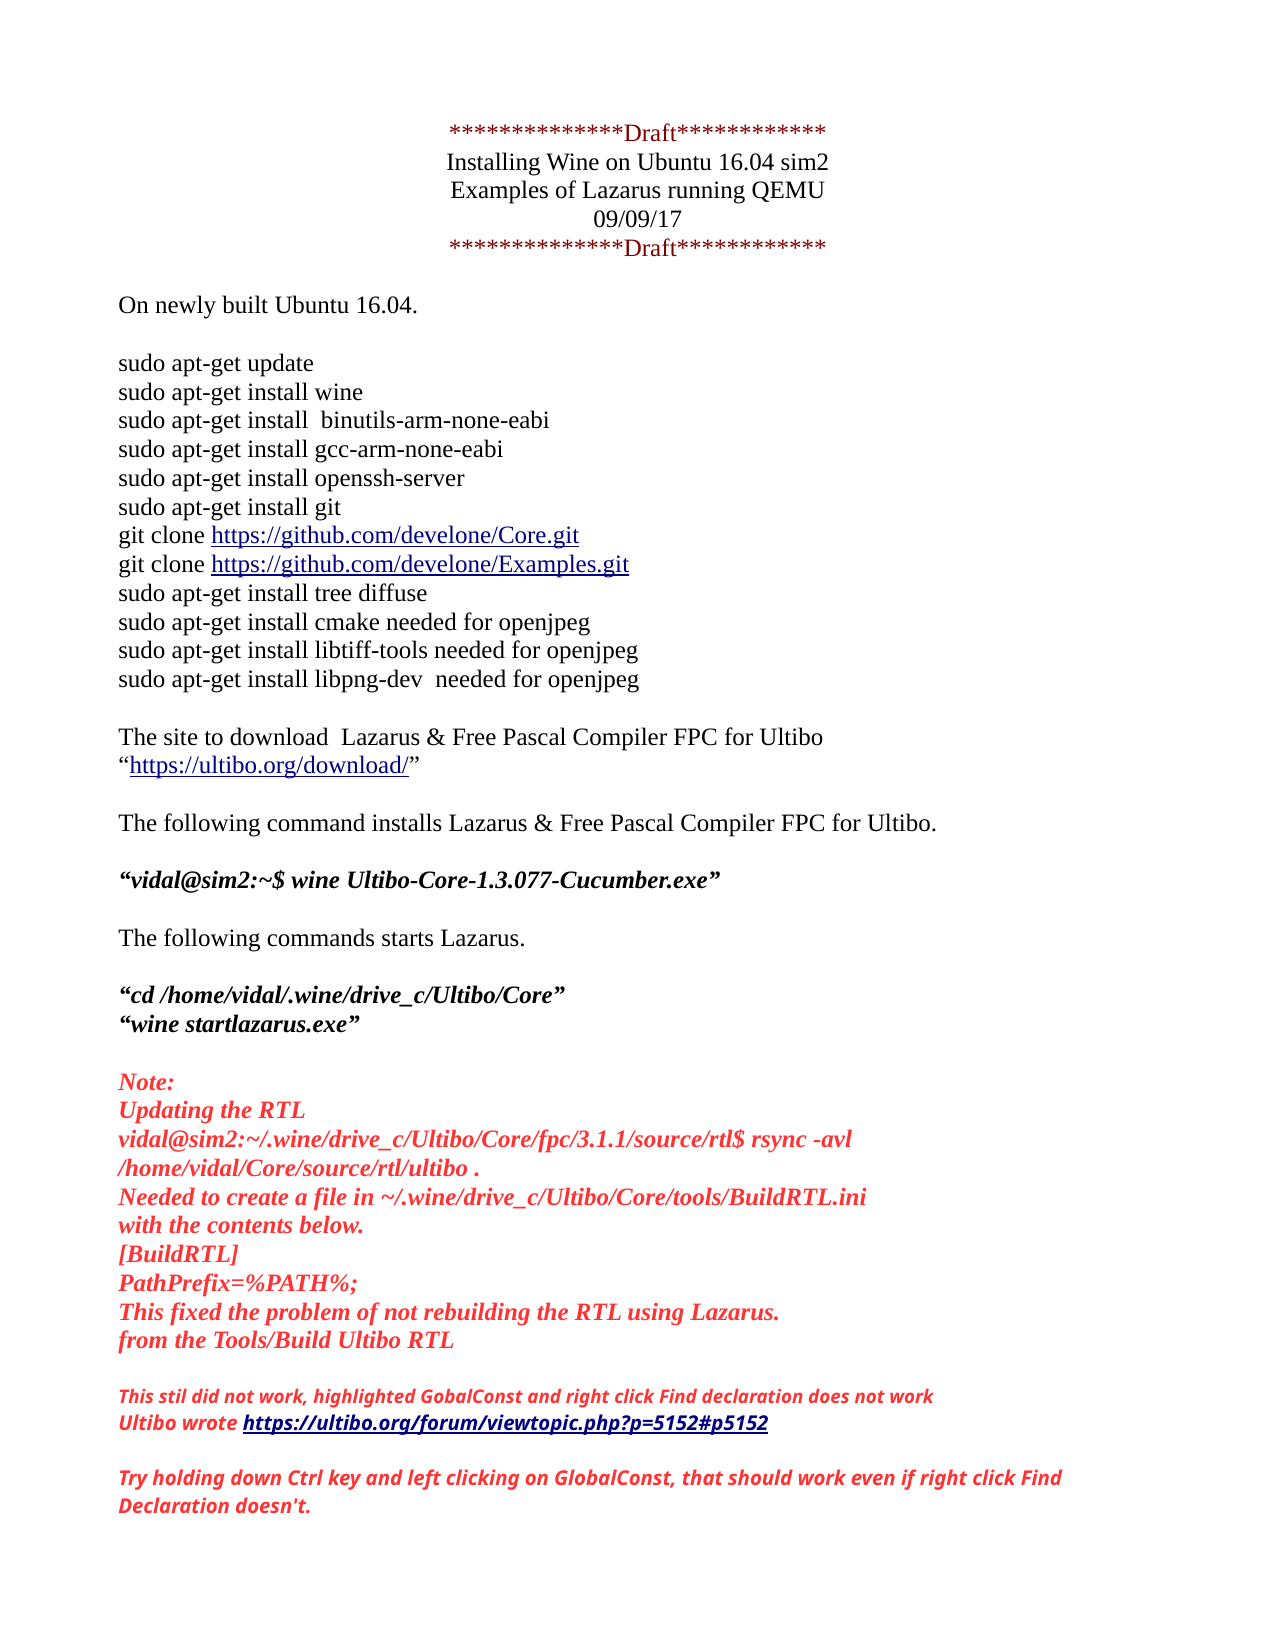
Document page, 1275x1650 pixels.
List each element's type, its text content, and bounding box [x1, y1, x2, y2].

text **************Draft************ [118, 233, 1157, 262]
text The site to download Lazarus & Free Pascal Compiler FPC for Ultibo [118, 722, 1157, 751]
text sudo apt-get install libtiff-tools needed for openjpeg [118, 636, 1157, 664]
text Try holding down Ctrl key and left clicking on GlobalConst, that should work even if right click Find Declaration doesn't. [118, 1464, 1157, 1519]
text from the Tools/Build Ultibo RTL [118, 1326, 1157, 1354]
text Examples of Lazarus running QEMU [118, 176, 1157, 204]
text The following command installs Lazarus & Free Pascal Compiler FPC for Ultibo. [118, 808, 1157, 837]
text On newly built Ubuntu 16.04. [118, 291, 1157, 319]
text **************Draft************ [118, 118, 1157, 147]
text PathPrefix=%PATH%; [118, 1268, 1157, 1297]
text sudo apt-get update [118, 348, 1157, 377]
text git clone https://github.com/develone/Core.git [118, 521, 1157, 549]
text sudo apt-get install libpng-dev needed for openjpeg [118, 664, 1157, 693]
text This fixed the problem of not rebuilding the RTL using Lazarus. [118, 1297, 1157, 1326]
text Needed to create a file in ~/.wine/drive_c/Ultibo/Core/tools/BuildRTL.ini [118, 1182, 1157, 1211]
text with the contents below. [118, 1211, 1157, 1239]
text sudo apt-get install wine [118, 377, 1157, 406]
text Note: [118, 1067, 1157, 1096]
text git clone https://github.com/develone/Examples.git [118, 549, 1157, 578]
text sudo apt-get install openssh-server [118, 463, 1157, 492]
text Updating the RTL [118, 1096, 1157, 1124]
text sudo apt-get install binutils-arm-none-eabi [118, 406, 1157, 434]
text 09/09/17 [118, 204, 1157, 233]
text vidal@sim2:~/.wine/drive_c/Ultibo/Core/fpc/3.1.1/source/rtl$ rsync -avl /home/vidal/Core/source/rtl/ultibo . [118, 1124, 1157, 1182]
text sudo apt-get install tree diffuse [118, 578, 1157, 607]
text sudo apt-get install gcc-arm-none-eabi [118, 434, 1157, 463]
text “cd /home/vidal/.wine/drive_c/Ultibo/Core” [118, 981, 1157, 1009]
text [BuildRTL] [118, 1239, 1157, 1268]
text Installing Wine on Ubuntu 16.04 sim2 [118, 147, 1157, 176]
text sudo apt-get install git [118, 492, 1157, 521]
text The following commands starts Lazarus. [118, 923, 1157, 952]
text sudo apt-get install cmake needed for openjpeg [118, 607, 1157, 636]
text “wine startlazarus.exe” [118, 1009, 1157, 1038]
text “https://ultibo.org/download/” [118, 751, 1157, 779]
text “vidal@sim2:~$ wine Ultibo-Core-1.3.077-Cucumber.exe” [118, 866, 1157, 894]
text Ultibo wrote https://ultibo.org/forum/viewtopic.php?p=5152#p5152 [118, 1409, 1157, 1436]
text This stil did not work, highlighted GobalConst and right click Find declaration does not work [118, 1383, 1157, 1409]
